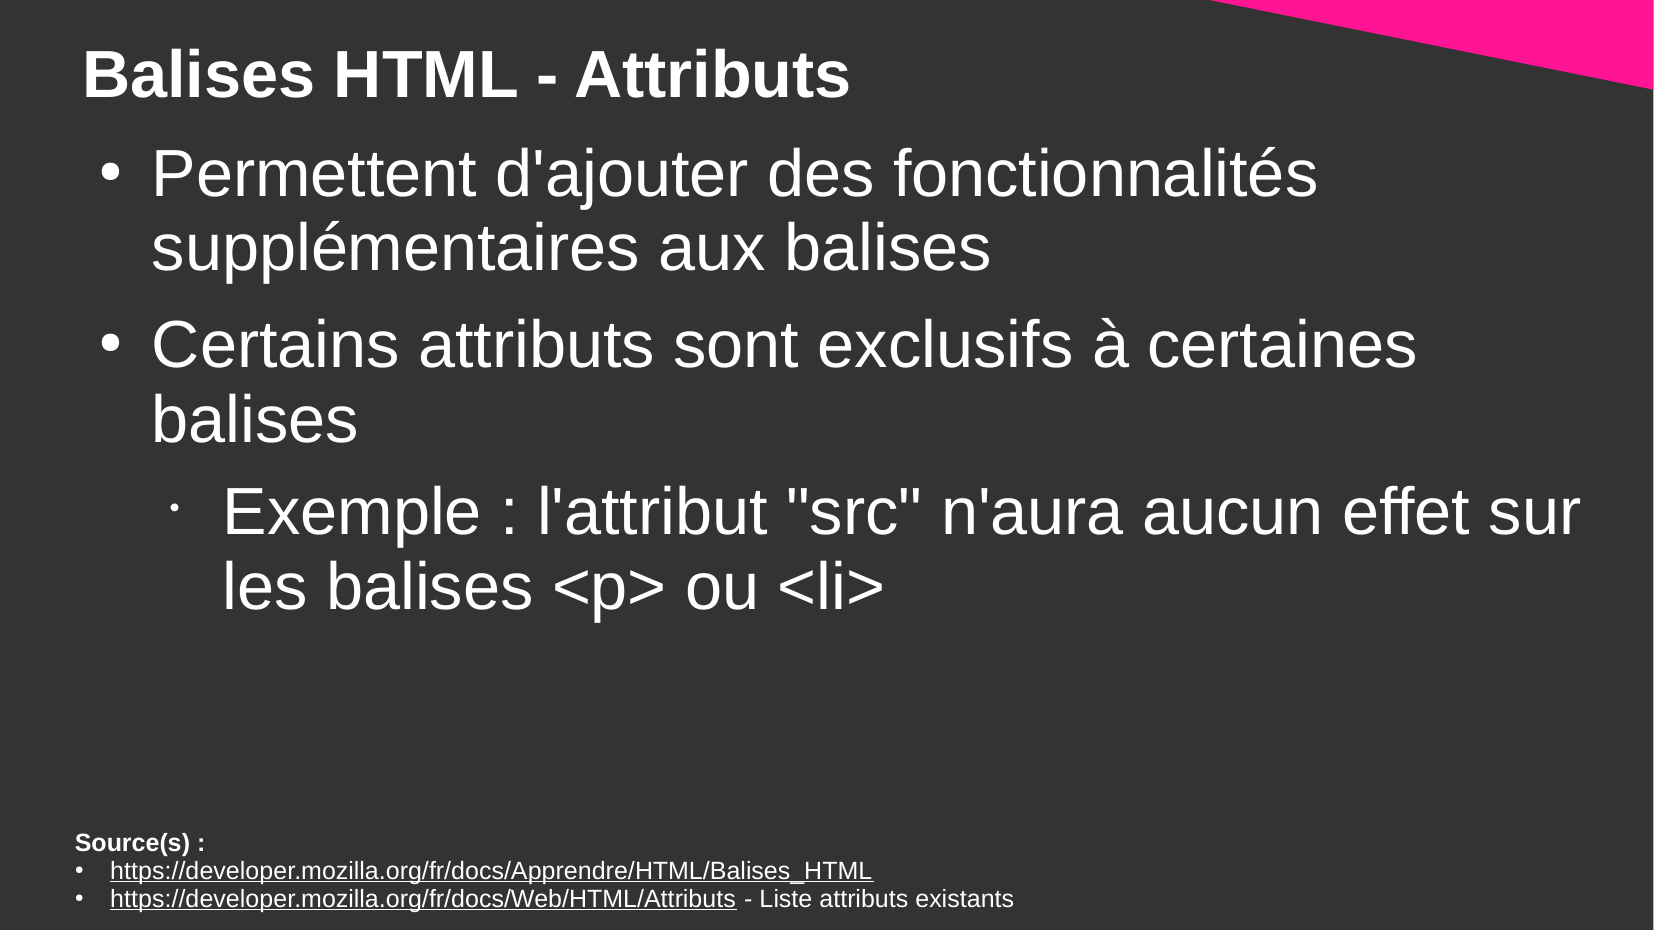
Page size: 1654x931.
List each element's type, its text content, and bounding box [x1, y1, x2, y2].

text_box [1209, 0, 1654, 90]
title Balises HTML - Attributs [82, 37, 1571, 114]
text_box Source(s) : https://developer.mozilla.org/fr/docs/Apprendre/HTML/Balises_HTML https://developer.mozilla.org/fr/docs/Web/HTML/Attributs - Liste attributs existants [60, 821, 1546, 921]
list Permettent d'ajouter des fonctionnalités supplémentaires aux balises Certains attributs sont exclusifs à certaines balises Exemple : l'attribut "src" n'aura aucun effet sur les balises <p> ou <li> [80, 135, 1619, 674]
